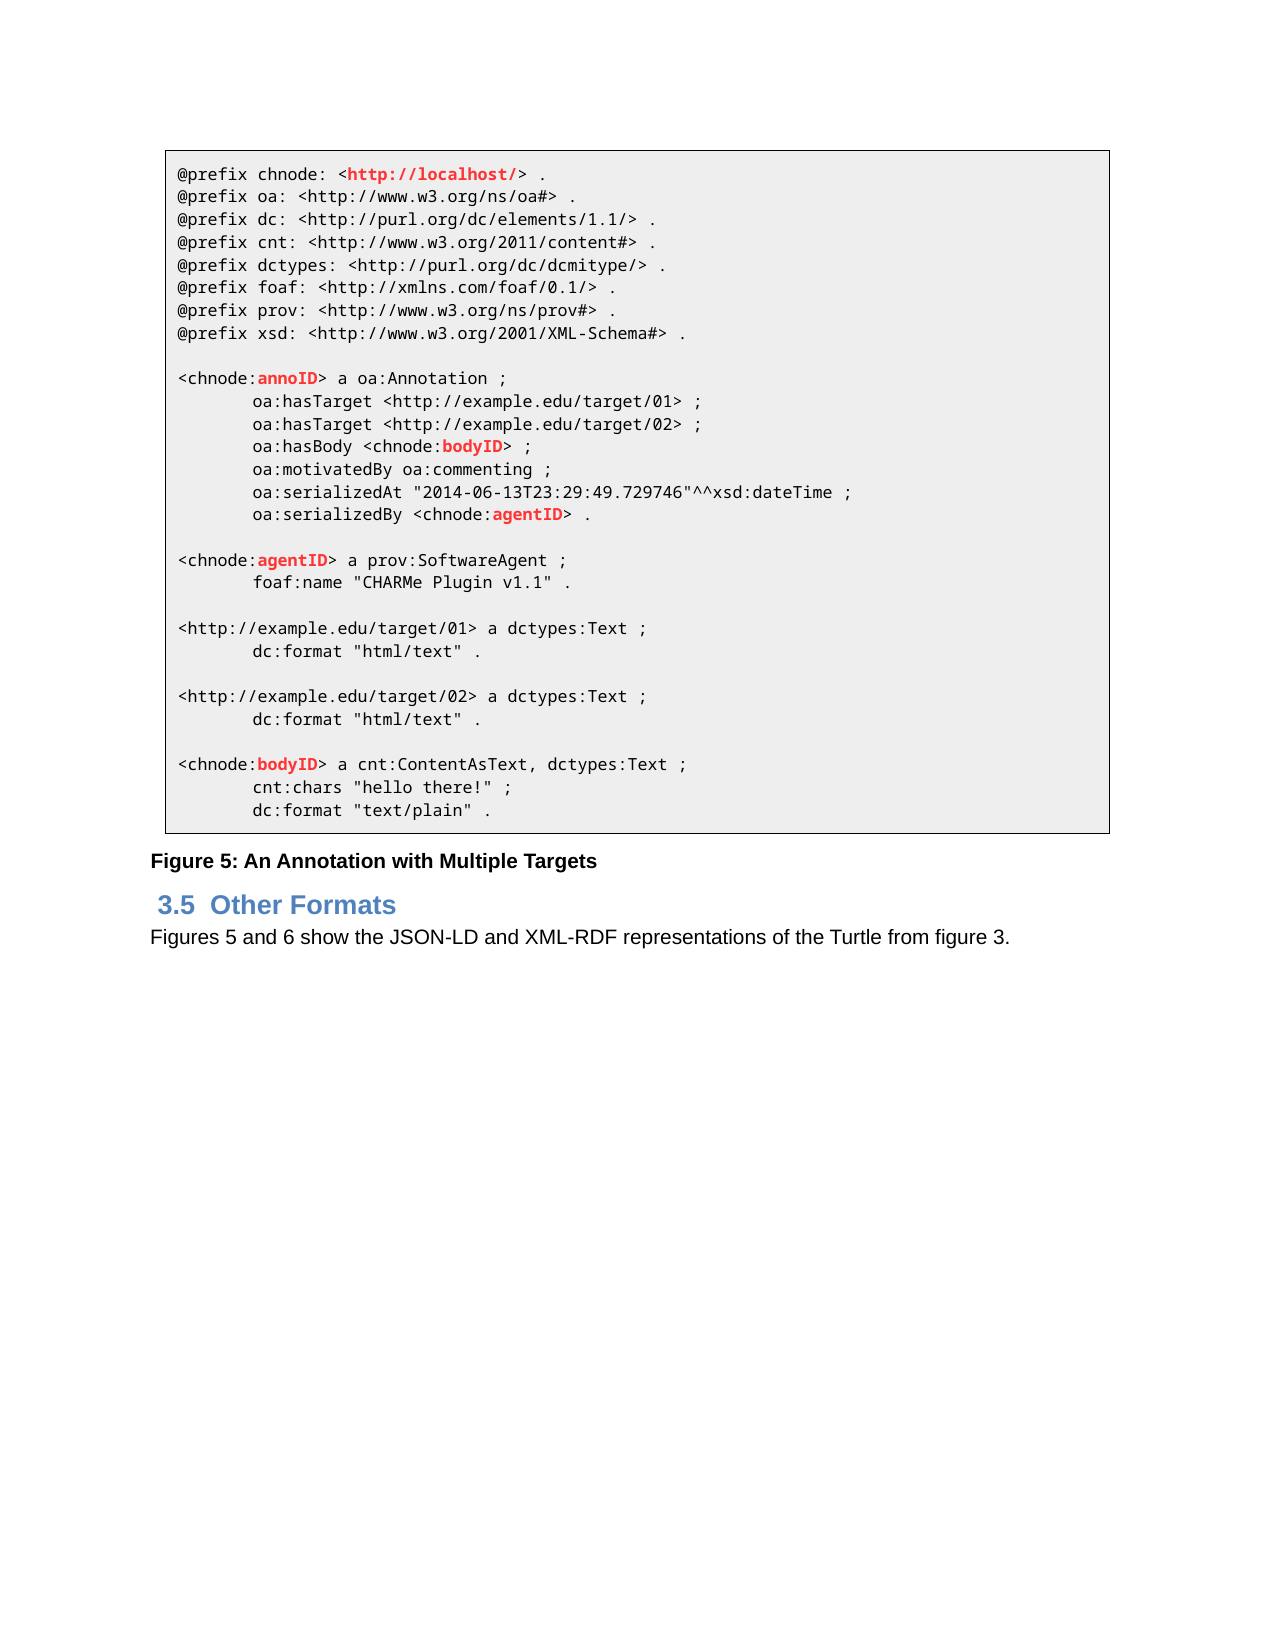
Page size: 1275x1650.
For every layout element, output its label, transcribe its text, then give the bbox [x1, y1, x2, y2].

list cnt:chars "hello there!" ; [177, 775, 1098, 798]
list dc:format "text/plain" . [177, 798, 1098, 821]
list <chnode:agentID> a prov:SoftwareAgent ; [177, 548, 1067, 571]
list <chnode:annoID> a oa:Annotation ; [177, 367, 1098, 389]
list @prefix dctypes: <http://purl.org/dc/dcmitype/> . [177, 253, 1098, 276]
list oa:motivatedBy oa:commenting ; [177, 457, 1098, 480]
list oa:hasBody <chnode:bodyID> ; [177, 435, 1098, 457]
list @prefix chnode: <http://localhost/> . [177, 162, 1098, 185]
list oa:hasTarget <http://example.edu/target/02> ; [177, 412, 1098, 435]
list oa:serializedBy <chnode:agentID> . [177, 503, 1067, 526]
list Figure 5: An Annotation with Multiple Targets [150, 162, 1125, 872]
list @prefix prov: <http://www.w3.org/ns/prov#> . [177, 298, 1098, 321]
list @prefix xsd: <http://www.w3.org/2001/XML-Schema#> . [177, 321, 1098, 344]
list foaf:name "CHARMe Plugin v1.1" . [177, 571, 1098, 594]
list <http://example.edu/target/01> a dctypes:Text ; [177, 616, 1098, 639]
list @prefix cnt: <http://www.w3.org/2011/content#> . [177, 230, 1098, 253]
list oa:serializedAt "2014-06-13T23:29:49.729746"^^xsd:dateTime ; [177, 480, 1067, 503]
text Figures 5 and 6 show the JSON-LD and XML-RDF representations of the Turtle from figure 3. [150, 925, 1125, 949]
list @prefix dc: <http://purl.org/dc/elements/1.1/> . [177, 208, 1098, 230]
list <chnode:bodyID> a cnt:ContentAsText, dctypes:Text ; [177, 753, 1098, 775]
list @prefix foaf: <http://xmlns.com/foaf/0.1/> . [177, 276, 1098, 298]
list @prefix oa: <http://www.w3.org/ns/oa#> . [177, 185, 1098, 208]
subtitle Other formats [150, 872, 1125, 920]
list <http://example.edu/target/02> a dctypes:Text ; [177, 684, 1098, 707]
list dc:format "html/text" . [177, 707, 1098, 730]
list dc:format "html/text" . [177, 639, 1098, 662]
list oa:hasTarget <http://example.edu/target/01> ; [177, 389, 1098, 412]
